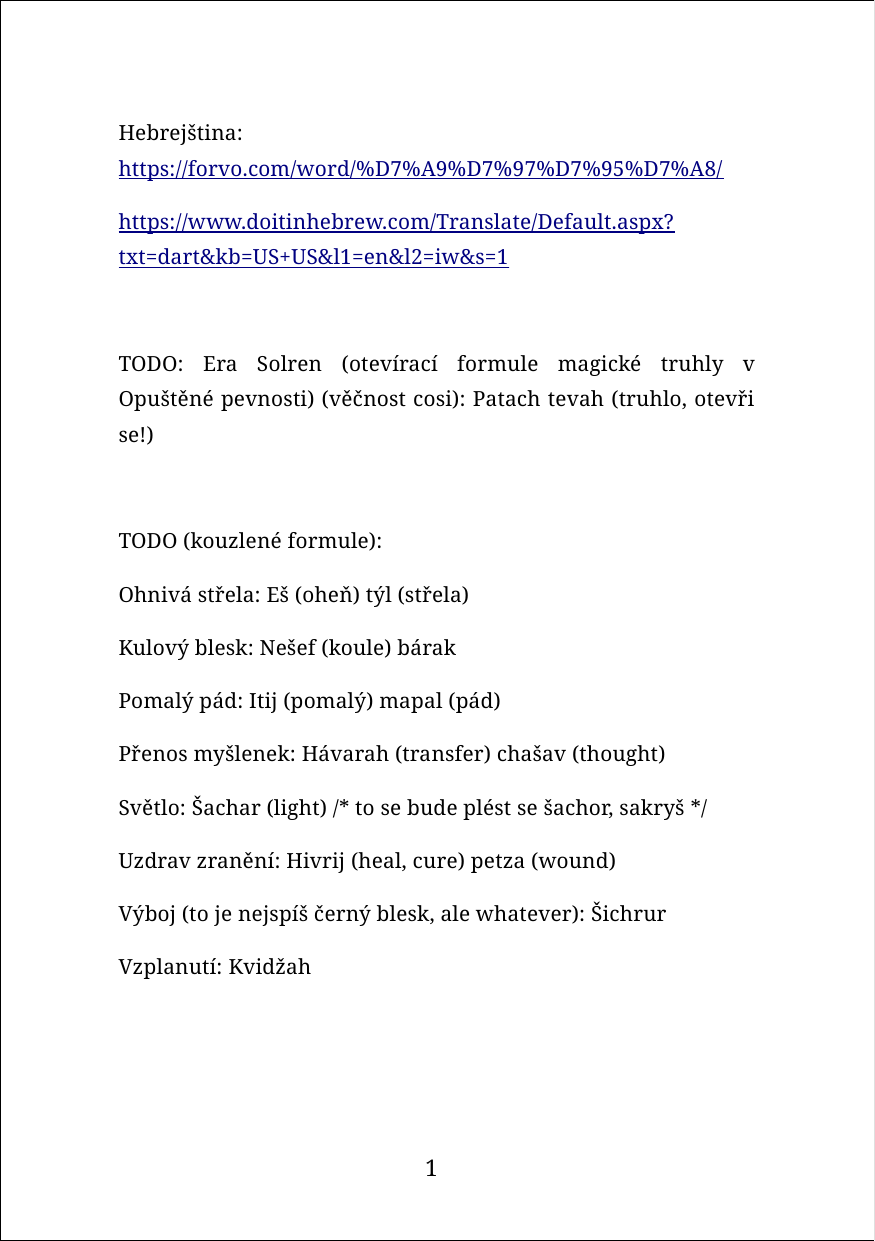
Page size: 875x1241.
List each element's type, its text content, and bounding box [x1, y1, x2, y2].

text Kulový blesk: Nešef (koule) bárak [118, 633, 756, 661]
text Uzdrav zranění: Hivrij (heal, cure) petza (wound) [118, 846, 756, 874]
text TODO: Era Solren (otevírací formule magické truhly v Opuštěné pevnosti) (věčnost cosi): Patach tevah (truhlo, otevři se!) [118, 349, 756, 448]
text TODO (kouzlené formule): [118, 526, 756, 555]
text Vzplanutí: Kvidžah [118, 952, 756, 981]
text Ohnivá střela: Eš (oheň) týl (střela) [118, 580, 756, 608]
text Přenos myšlenek: Hávarah (transfer) chašav (thought) [118, 739, 756, 768]
text Hebrejština: https://forvo.com/word/%D7%A9%D7%97%D7%95%D7%A8/ [118, 118, 756, 182]
text Výboj (to je nejspíš černý blesk, ale whatever): Šichrur [118, 899, 756, 927]
text Světlo: Šachar (light) /* to se bude plést se šachor, sakryš */ [118, 793, 756, 821]
text Pomalý pád: Itij (pomalý) mapal (pád) [118, 686, 756, 714]
text https://www.doitinhebrew.com/Translate/Default.aspx?txt=dart&kb=US+US&l1=en&l2=iw&s=1 [118, 207, 756, 271]
